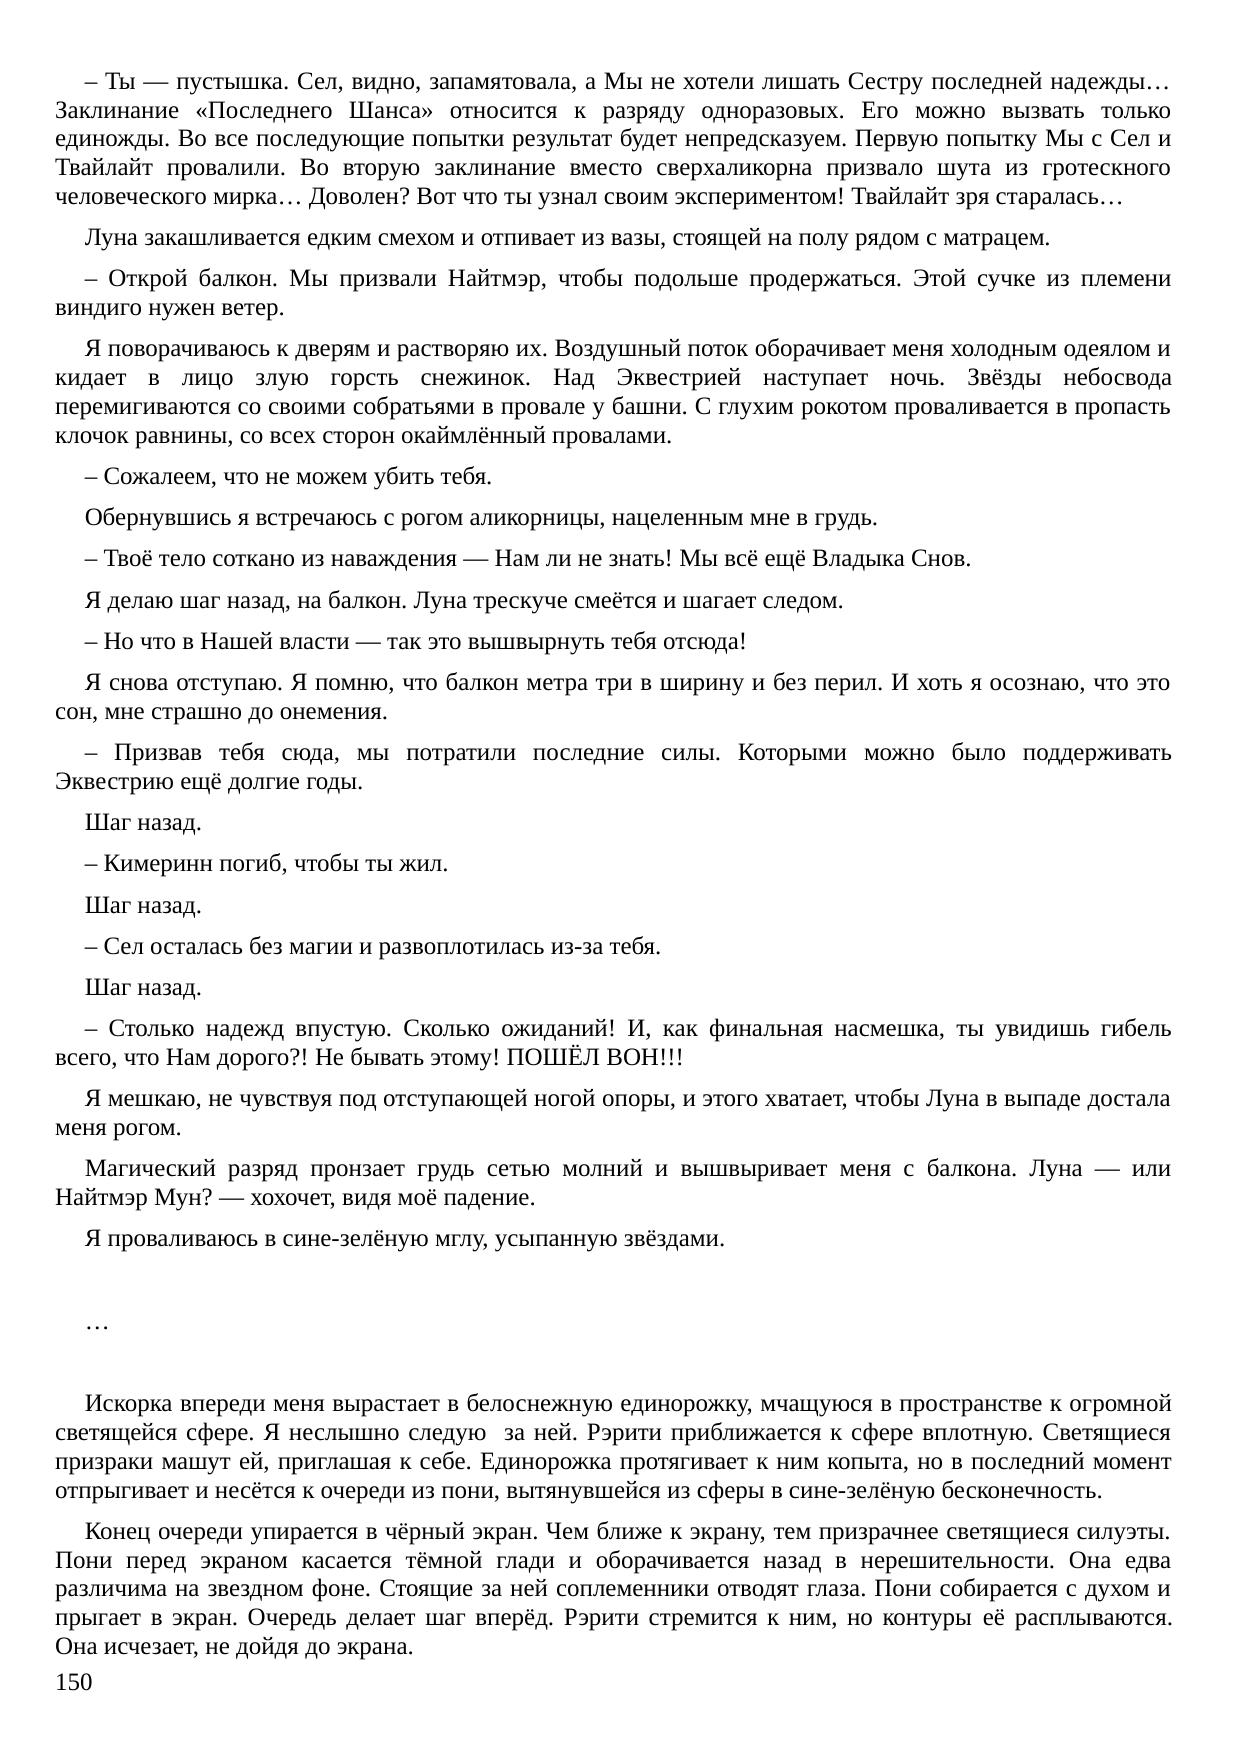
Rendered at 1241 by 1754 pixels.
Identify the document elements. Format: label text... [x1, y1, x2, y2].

text – Сел осталась без магии и развоплотилась из-за тебя. [55, 931, 1173, 960]
text – Открой балкон. Мы призвали Найтмэр, чтобы подольше продержаться. Этой сучке из племени виндиго нужен ветер. [55, 263, 1173, 321]
text Я снова отступаю. Я помню, что балкон метра три в ширину и без перил. И хоть я осознаю, что это сон, мне страшно до онемения. [55, 667, 1173, 725]
text – Сожалеем, что не можем убить тебя. [55, 461, 1173, 490]
text Я делаю шаг назад, на балкон. Луна трескуче смеётся и шагает следом. [55, 585, 1173, 613]
text Луна закашливается едким смехом и отпивает из вазы, стоящей на полу рядом с матрацем. [55, 222, 1173, 251]
text – Столько надежд впустую. Сколько ожиданий! И, как финальная насмешка, ты увидишь гибель всего, что Нам дорого?! Не бывать этому! ПОШЁЛ ВОН!!! [55, 1013, 1173, 1071]
text Обернувшись я встречаюсь с рогом аликорницы, нацеленным мне в грудь. [55, 502, 1173, 531]
text Шаг назад. [55, 807, 1173, 836]
text – Кимеринн погиб, чтобы ты жил. [55, 848, 1173, 877]
text – Ты — пустышка. Сел, видно, запамятовала, а Мы не хотели лишать Сестру последней надежды… Заклинание «Последнего Шанса» относится к разряду одноразовых. Его можно вызвать только единожды. Во все последующие попытки результат будет непредсказуем. Первую попытку Мы с Сел и Твайлайт провалили. Во вторую заклинание вместо сверхаликорна призвало шута из гротескного человеческого мирка… Доволен? Вот что ты узнал своим экспериментом! Твайлайт зря старалась… [55, 66, 1173, 210]
text Я проваливаюсь в сине-зелёную мглу, усыпанную звёздами. [55, 1223, 1173, 1252]
text Я мешкаю, не чувствуя под отступающей ногой опоры, и этого хватает, чтобы Луна в выпаде достала меня рогом. [55, 1083, 1173, 1141]
text Шаг назад. [55, 890, 1173, 918]
text – Твоё тело соткано из наваждения — Нам ли не знать! Мы всё ещё Владыка Снов. [55, 543, 1173, 572]
text – Но что в Нашей власти — так это вышвырнуть тебя отсюда! [55, 626, 1173, 655]
text Конец очереди упирается в чёрный экран. Чем ближе к экрану, тем призрачнее светящиеся силуэты. Пони перед экраном касается тёмной глади и оборачивается назад в нерешительности. Она едва различима на звездном фоне. Стоящие за ней соплеменники отводят глаза. Пони собирается с духом и прыгает в экран. Очередь делает шаг вперёд. Рэрити стремится к ним, но контуры её расплываются. Она исчезает, не дойдя до экрана. [55, 1516, 1173, 1660]
text … [55, 1306, 1173, 1335]
text Магический разряд пронзает грудь сетью молний и вышвыривает меня с балкона. Луна — или Найтмэр Мун? — хохочет, видя моё падение. [55, 1153, 1173, 1211]
text – Призвав тебя сюда, мы потратили последние силы. Которыми можно было поддерживать Эквестрию ещё долгие годы. [55, 737, 1173, 795]
text Шаг назад. [55, 972, 1173, 1001]
text Искорка впереди меня вырастает в белоснежную единорожку, мчащуюся в пространстве к огромной светящейся сфере. Я неслышно следую за ней. Рэрити приближается к сфере вплотную. Светящиеся призраки машут ей, приглашая к себе. Единорожка протягивает к ним копыта, но в последний момент отпрыгивает и несётся к очереди из пони, вытянувшейся из сферы в сине-зелёную бесконечность. [55, 1388, 1173, 1503]
text Я поворачиваюсь к дверям и растворяю их. Воздушный поток оборачивает меня холодным одеялом и кидает в лицо злую горсть снежинок. Над Эквестрией наступает ночь. Звёзды небосвода перемигиваются со своими собратьями в провале у башни. С глухим рокотом проваливается в пропасть клочок равнины, со всех сторон окаймлённый провалами. [55, 333, 1173, 448]
